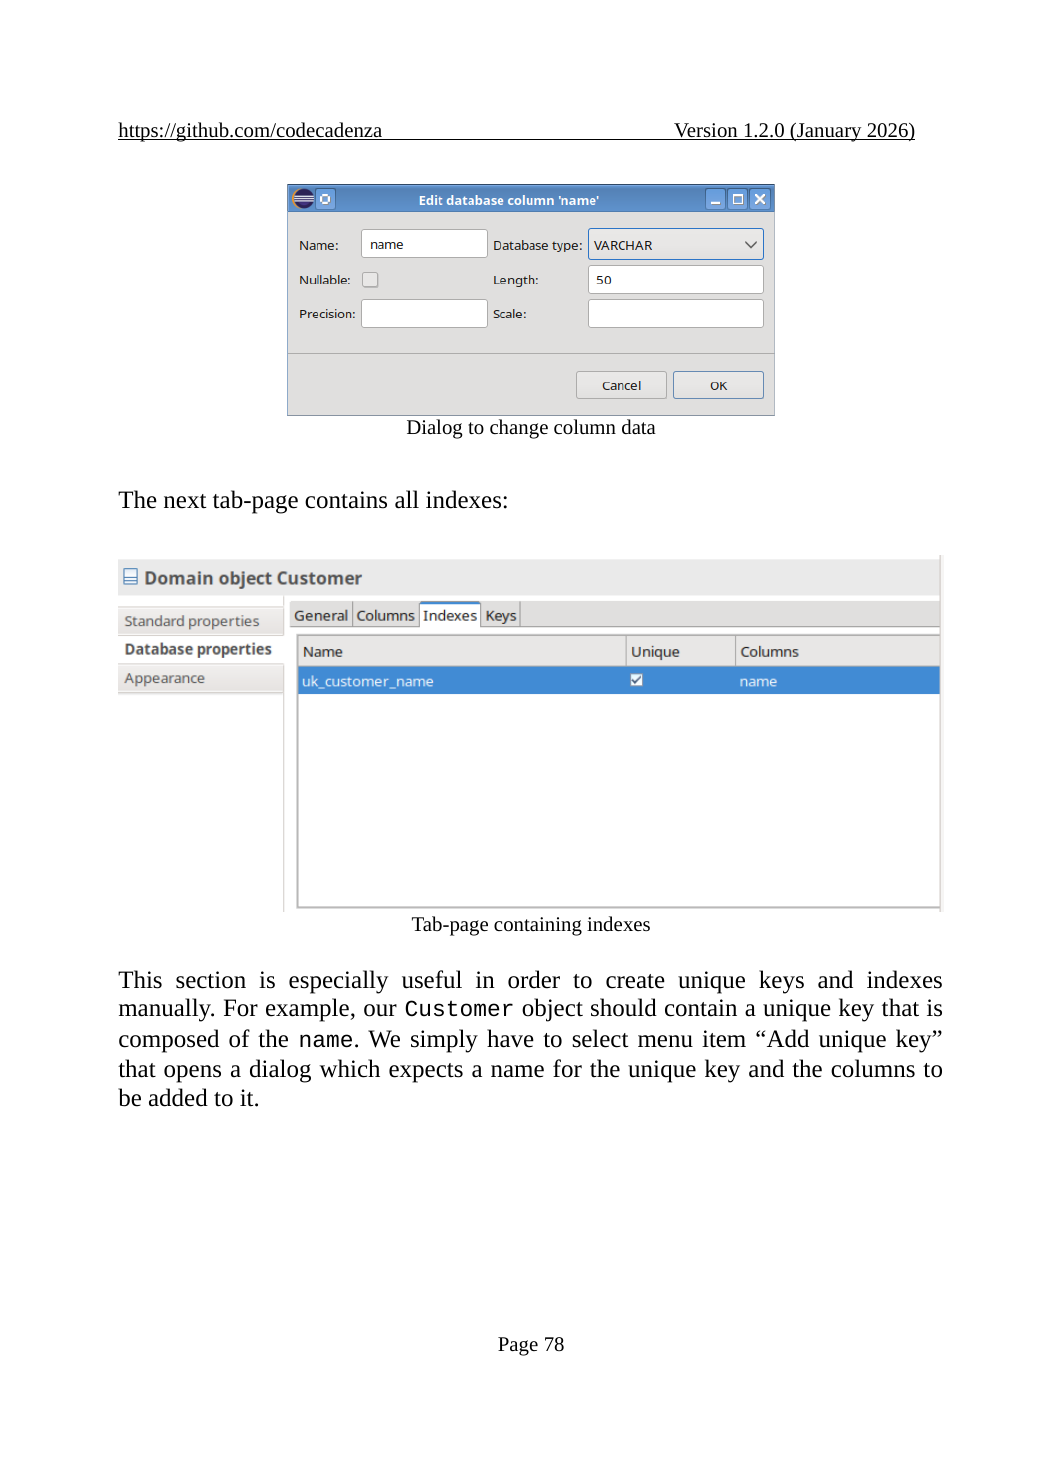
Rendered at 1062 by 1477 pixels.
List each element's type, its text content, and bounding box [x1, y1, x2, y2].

text The next tab-page contains all indexes: [118, 485, 944, 514]
text This section is especially useful in order to create unique keys and indexes manually. For example, our Customer object should contain a unique key that is composed of the name. We simply have to select menu item “Add unique key” that opens a dialog which expects a name for the unique key and the columns to be added to it. [118, 965, 944, 1111]
text Tab-page containing indexes [118, 912, 944, 936]
picture [287, 184, 775, 416]
picture [118, 555, 944, 912]
text Dialog to change column data [287, 416, 775, 439]
